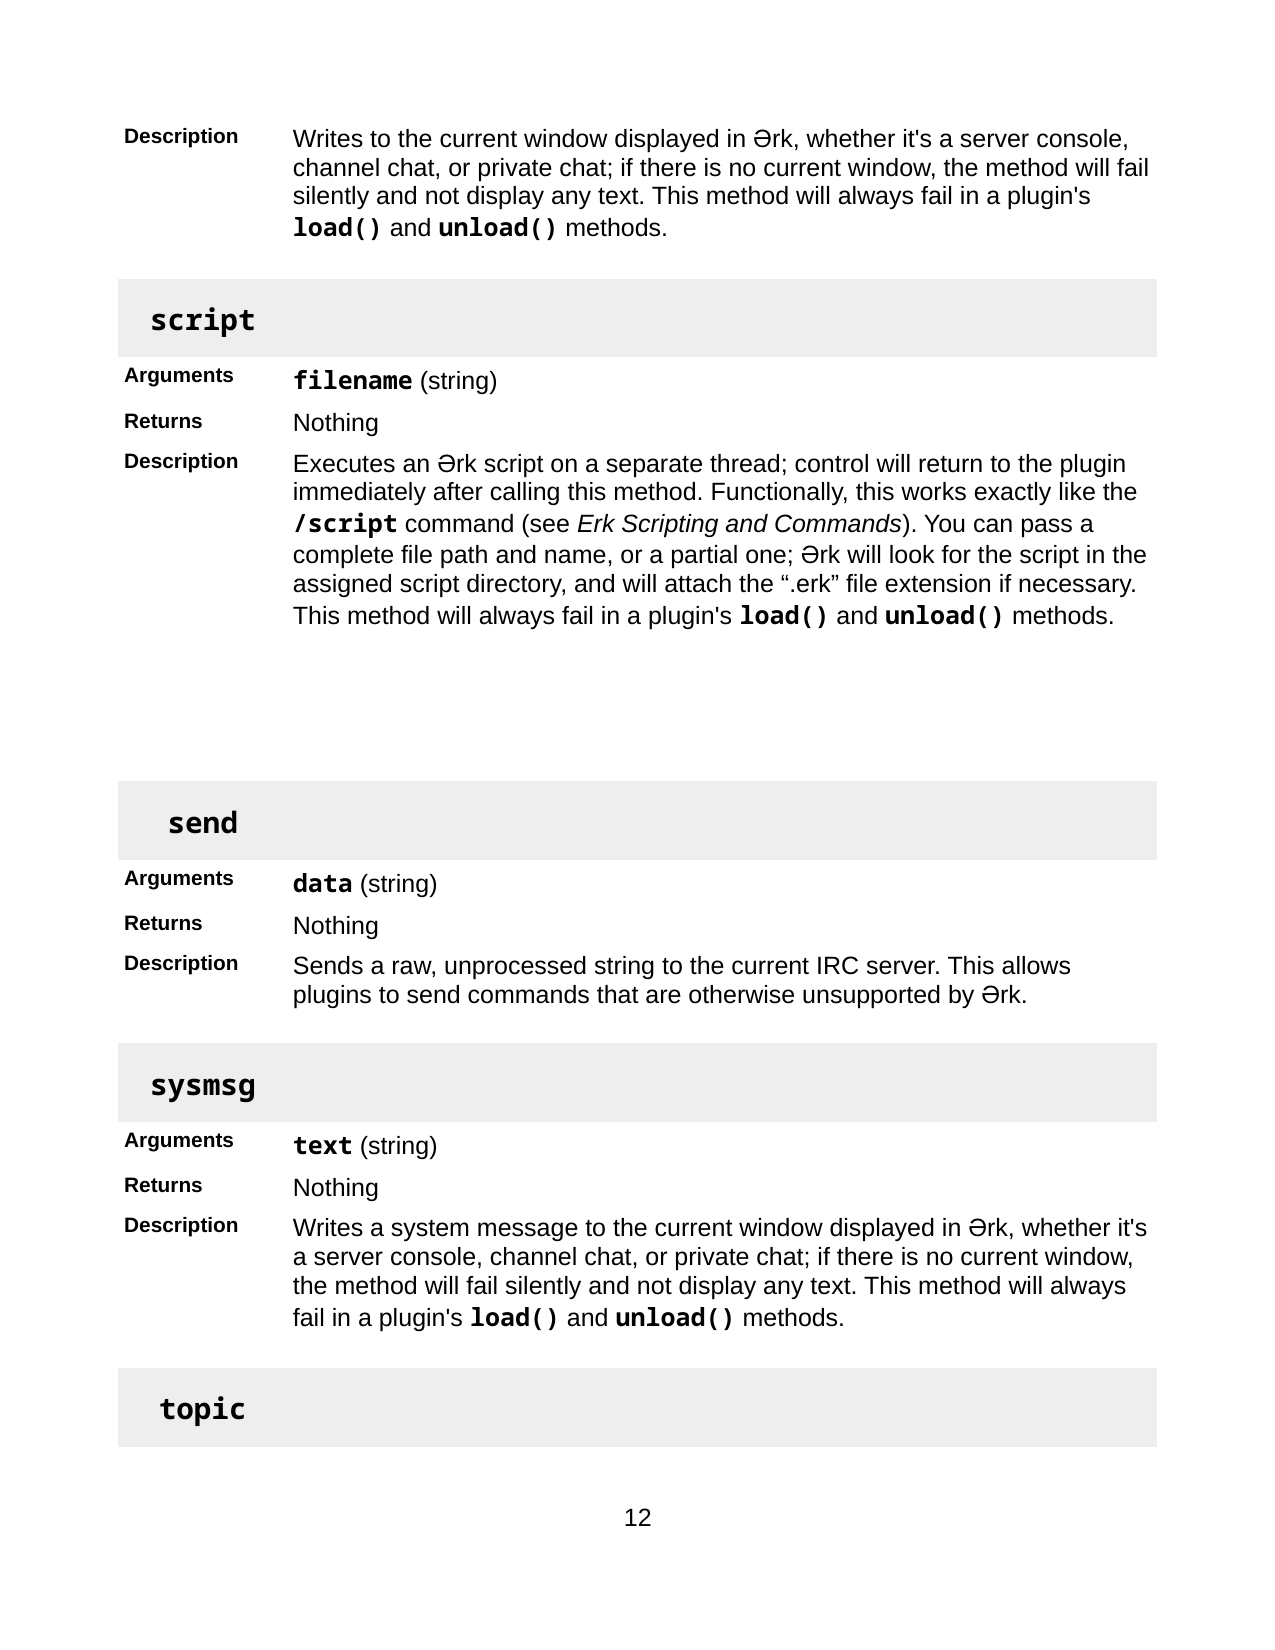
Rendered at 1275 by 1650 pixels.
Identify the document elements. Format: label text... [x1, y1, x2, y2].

table_header [287, 1043, 1157, 1122]
table_cell Description [118, 443, 287, 637]
table_cell Arguments [118, 860, 287, 905]
table_cell Nothing [287, 1167, 1157, 1207]
table_header sysmsg [118, 1043, 287, 1122]
table_cell Returns [118, 403, 287, 443]
table_header send [118, 781, 287, 860]
table_header [287, 279, 1157, 357]
table_cell Description [118, 946, 287, 1014]
table_cell text (string) [287, 1122, 1157, 1167]
table_header script [118, 279, 287, 357]
table_cell Nothing [287, 403, 1157, 443]
table_cell Sends a raw, unprocessed string to the current IRC server. This allows plugins to send commands that are otherwise unsupported by Ərk. [287, 946, 1157, 1014]
table_cell Description [118, 118, 287, 250]
table_cell Arguments [118, 357, 287, 403]
table_cell Returns [118, 1167, 287, 1207]
table_cell Executes an Ərk script on a separate thread; control will return to the plugin immediately after calling this method. Functionally, this works exactly like the /script command (see Erk Scripting and Commands). You can pass a complete file path and name, or a partial one; Ərk will look for the script in the assigned script directory, and will attach the “.erk” file extension if necessary. This method will always fail in a plugin's load() and unload() methods. [287, 443, 1157, 637]
table_cell data (string) [287, 860, 1157, 905]
table_cell filename (string) [287, 357, 1157, 403]
table_cell Arguments [118, 1122, 287, 1167]
table_cell Writes to the current window displayed in Ərk, whether it's a server console, channel chat, or private chat; if there is no current window, the method will fail silently and not display any text. This method will always fail in a plugin's load() and unload() methods. [287, 118, 1157, 250]
table_cell Returns [118, 905, 287, 946]
table_header topic [118, 1368, 287, 1447]
table_header [287, 781, 1157, 860]
table_header [287, 1368, 1157, 1447]
table_cell Description [118, 1208, 287, 1339]
table_cell Writes a system message to the current window displayed in Ərk, whether it's a server console, channel chat, or private chat; if there is no current window, the method will fail silently and not display any text. This method will always fail in a plugin's load() and unload() methods. [287, 1208, 1157, 1339]
table_cell Nothing [287, 905, 1157, 946]
